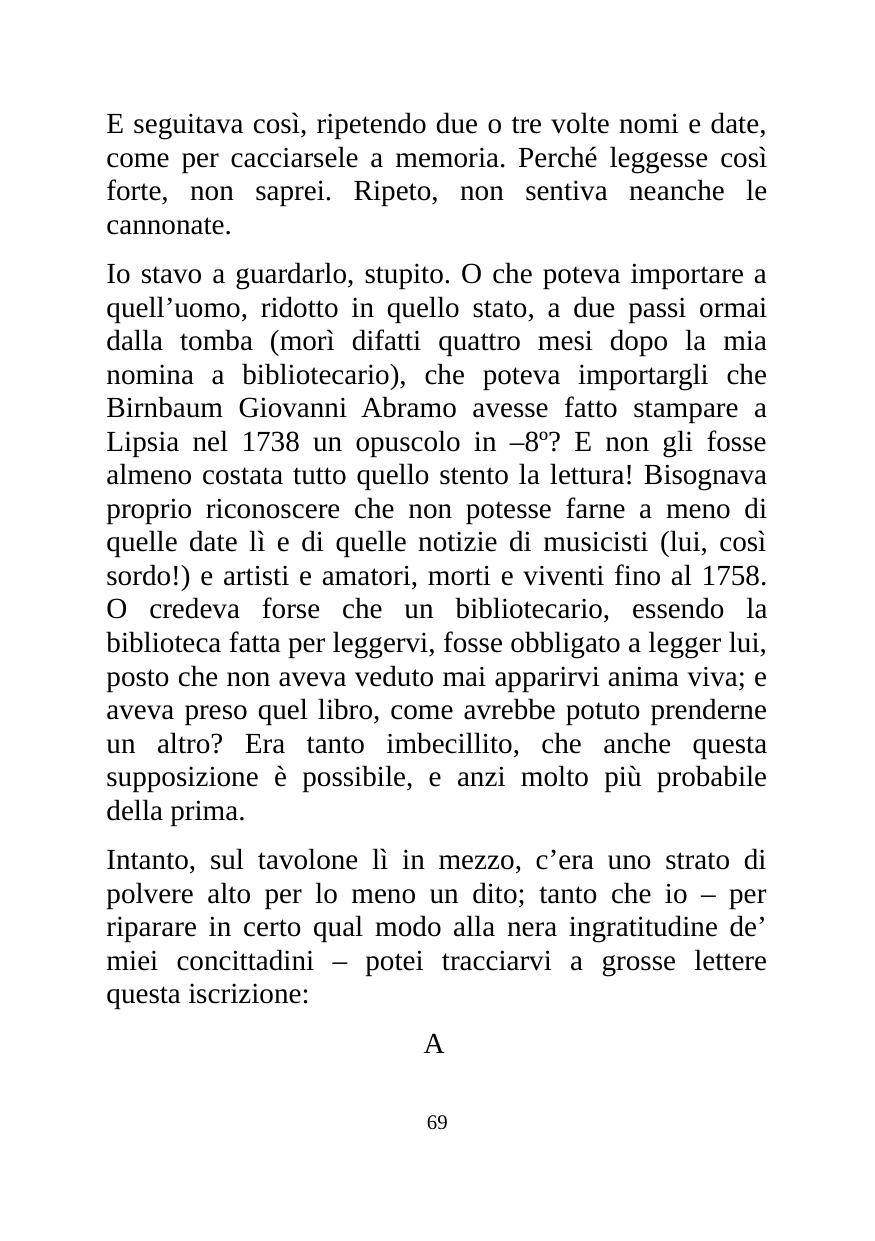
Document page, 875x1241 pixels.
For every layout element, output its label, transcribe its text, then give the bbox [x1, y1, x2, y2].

text Io stavo a guardarlo, stupito. O che poteva importare a quell’uomo, ridotto in quello stato, a due passi ormai dalla tomba (morì difatti quattro mesi dopo la mia nomina a bibliotecario), che poteva importargli che Birnbaum Giovanni Abramo avesse fatto stampare a Lipsia nel 1738 un opuscolo in –8º? E non gli fosse almeno costata tutto quello stento la lettura! Bisognava proprio riconoscere che non potesse farne a meno di quelle date lì e di quelle notizie di musicisti (lui, così sordo!) e artisti e amatori, morti e viventi fino al 1758. O credeva forse che un bibliotecario, essendo la biblioteca fatta per leggervi, fosse obbligato a legger lui, posto che non aveva veduto mai apparirvi anima viva; e aveva preso quel libro, come avrebbe potuto prenderne un altro? Era tanto imbecillito, che anche questa supposizione è possibile, e anzi molto più probabile della prima. [106, 256, 768, 826]
text Intanto, sul tavolone lì in mezzo, c’era uno strato di polvere alto per lo meno un dito; tanto che io – per riparare in certo qual modo alla nera ingratitudine de’ miei concittadini – potei tracciarvi a grosse lettere questa iscrizione: [106, 842, 768, 1010]
text A [101, 1026, 766, 1059]
text E seguitava così, ripetendo due o tre volte nomi e date, come per cacciarsele a memoria. Perché leggesse così forte, non saprei. Ripeto, non sentiva neanche le cannonate. [106, 106, 768, 240]
